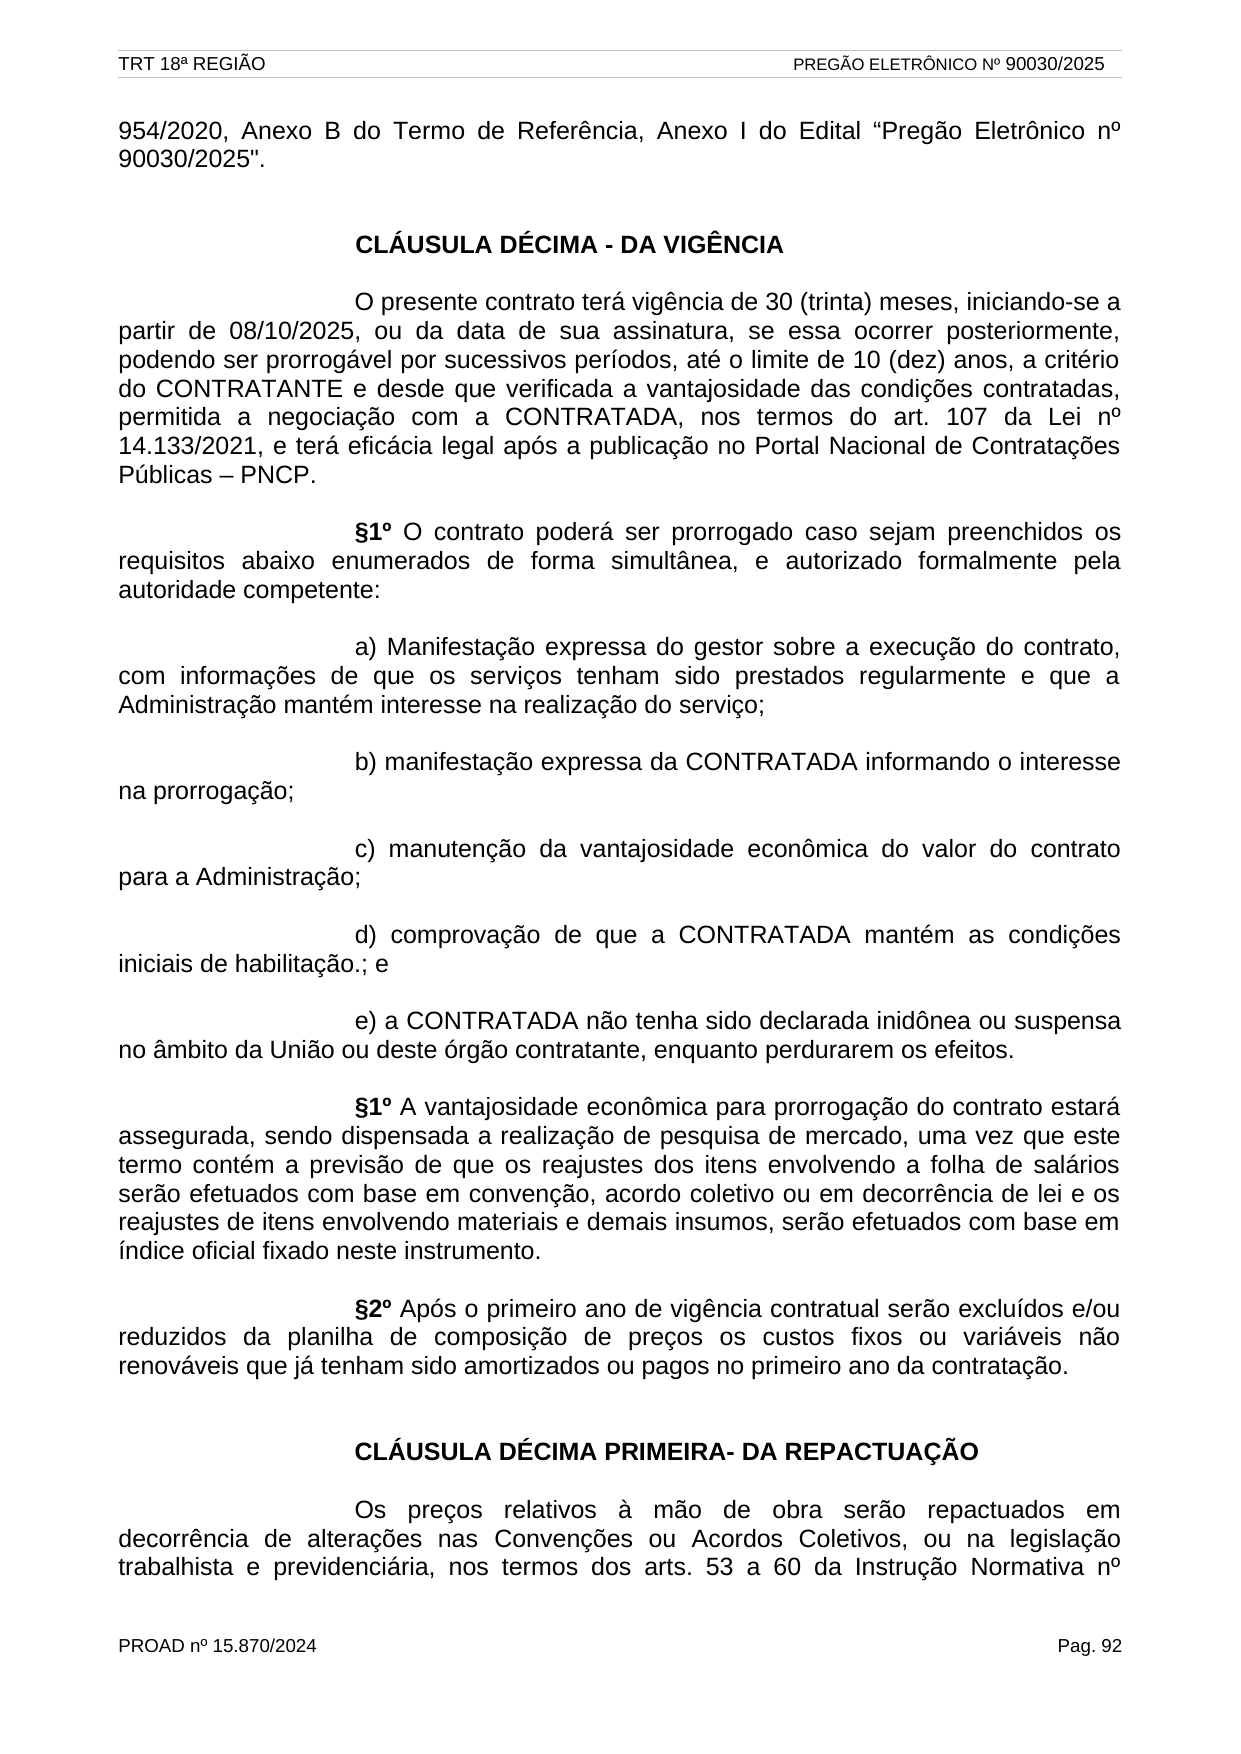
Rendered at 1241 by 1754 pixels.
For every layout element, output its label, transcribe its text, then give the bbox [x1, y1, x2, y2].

text a) Manifestação expressa do gestor sobre a execução do contrato, com informações de que os serviços tenham sido prestados regularmente e que a Administração mantém interesse na realização do serviço; [118, 632, 1122, 718]
text §1º A vantajosidade econômica para prorrogação do contrato estará assegurada, sendo dispensada a realização de pesquisa de mercado, uma vez que este termo contém a previsão de que os reajustes dos itens envolvendo a folha de salários serão efetuados com base em convenção, acordo coletivo ou em decorrência de lei e os reajustes de itens envolvendo materiais e demais insumos, serão efetuados com base em índice oficial fixado neste instrumento. [118, 1092, 1122, 1265]
text d) comprovação de que a CONTRATADA mantém as condições iniciais de habilitação.; e [118, 920, 1122, 977]
text §1º O contrato poderá ser prorrogado caso sejam preenchidos os requisitos abaixo enumerados de forma simultânea, e autorizado formalmente pela autoridade competente: [118, 517, 1122, 603]
text §2º Após o primeiro ano de vigência contratual serão excluídos e/ou reduzidos da planilha de composição de preços os custos fixos ou variáveis não renováveis que já tenham sido amortizados ou pagos no primeiro ano da contratação. [118, 1293, 1122, 1380]
text c) manutenção da vantajosidade econômica do valor do contrato para a Administração; [118, 833, 1122, 891]
text O presente contrato terá vigência de 30 (trinta) meses, iniciando-se a partir de 08/10/2025, ou da data de sua assinatura, se essa ocorrer posteriormente, podendo ser prorrogável por sucessivos períodos, até o limite de 10 (dez) anos, a critério do CONTRATANTE e desde que verificada a vantajosidade das condições contratadas, permitida a negociação com a CONTRATADA, nos termos do art. 107 da Lei nº 14.133/2021, e terá eficácia legal após a publicação no Portal Nacional de Contratações Públicas – PNCP. [118, 287, 1122, 488]
text 954/2020, Anexo B do Termo de Referência, Anexo I do Edital “Pregão Eletrônico nº 90030/2025". [118, 116, 1122, 173]
text CLÁUSULA DÉCIMA - DA VIGÊNCIA [118, 230, 1122, 258]
text CLÁUSULA DÉCIMA PRIMEIRA- DA REPACTUAÇÃO [118, 1437, 1122, 1466]
text Os preços relativos à mão de obra serão repactuados em decorrência de alterações nas Convenções ou Acordos Coletivos, ou na legislação trabalhista e previdenciária, nos termos dos arts. 53 a 60 da Instrução Normativa nº [118, 1495, 1122, 1581]
text b) manifestação expressa da CONTRATADA informando o interesse na prorrogação; [118, 747, 1122, 805]
text e) a CONTRATADA não tenha sido declarada inidônea ou suspensa no âmbito da União ou deste órgão contratante, enquanto perdurarem os efeitos. [118, 1006, 1122, 1063]
